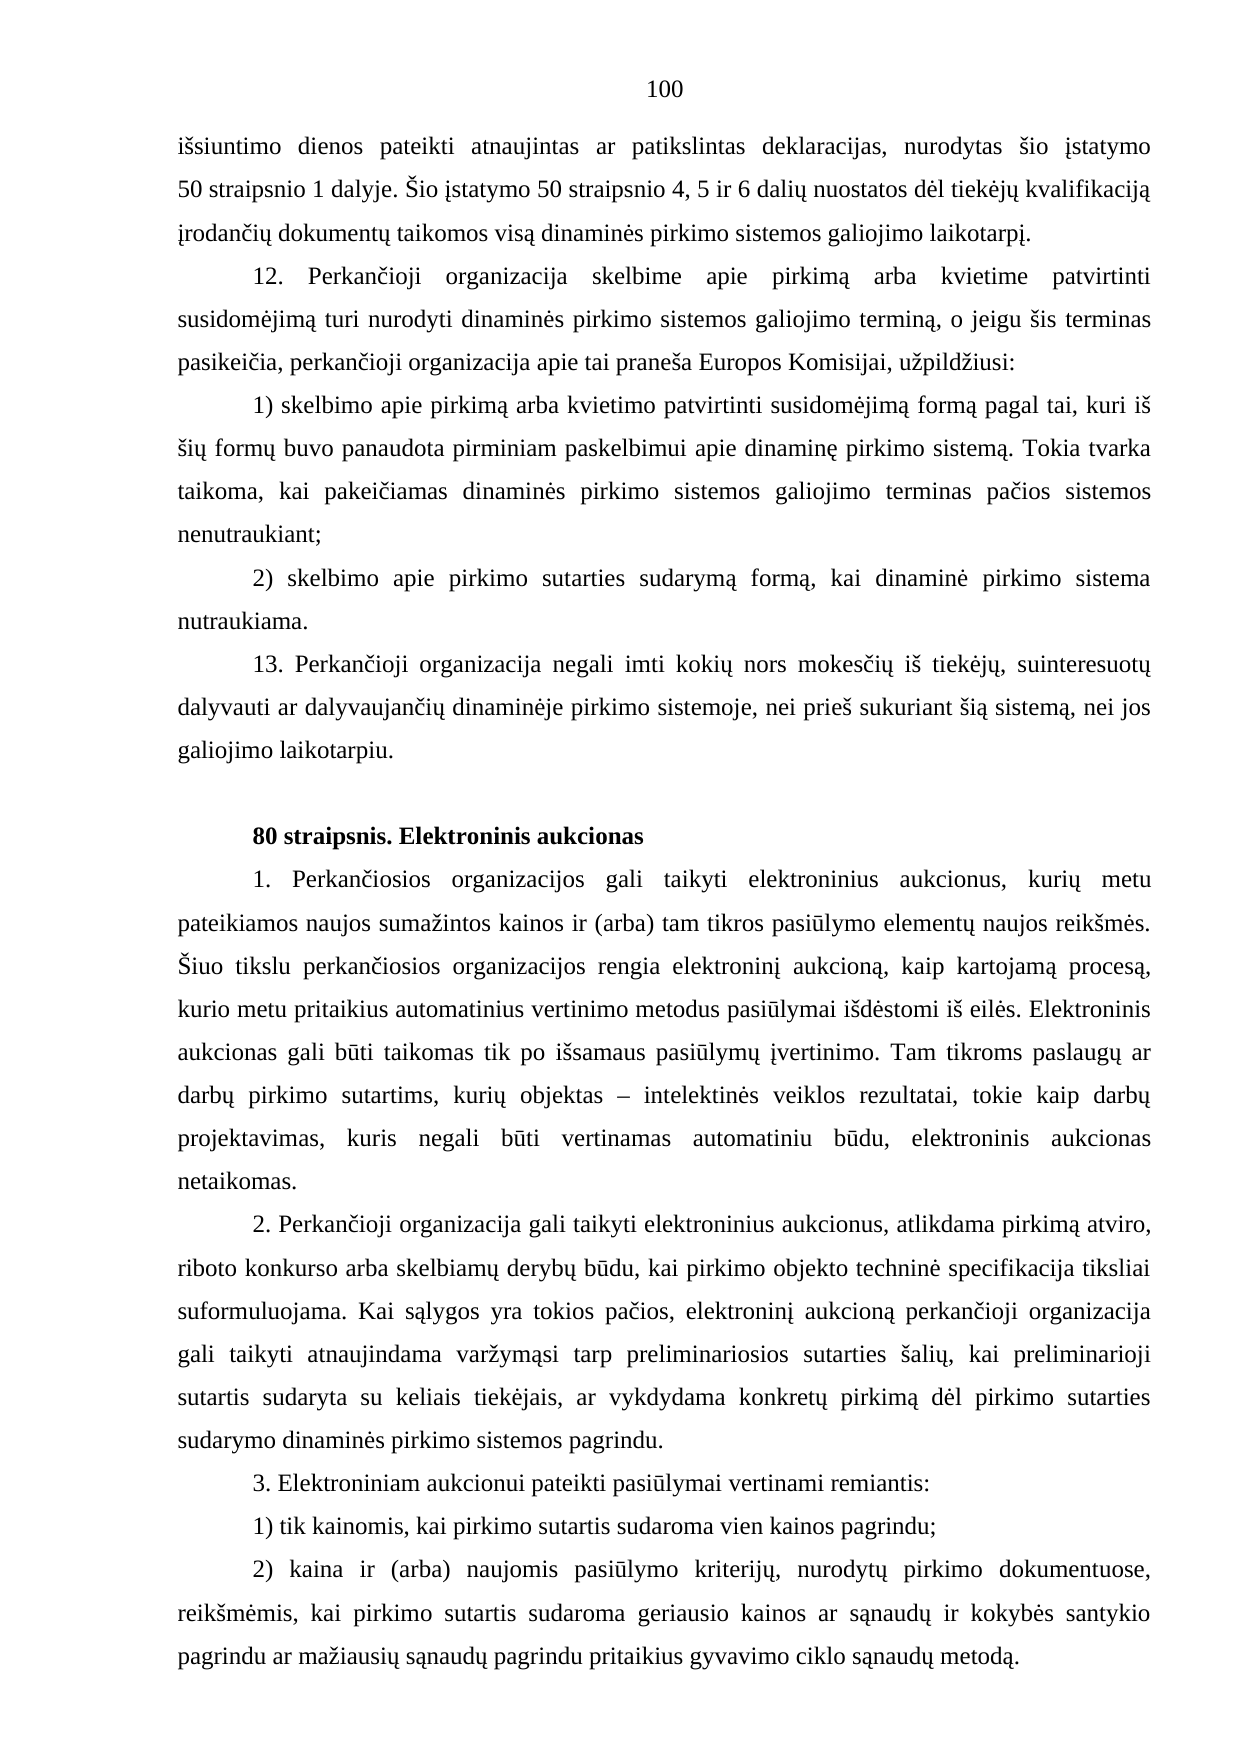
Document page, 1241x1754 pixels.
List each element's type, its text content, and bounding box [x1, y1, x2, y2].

text 3. Elektroniniam aukcionui pateikti pasiūlymai vertinami remiantis: [177, 1468, 1152, 1497]
text 1) skelbimo apie pirkimą arba kvietimo patvirtinti susidomėjimą formą pagal tai, kuri iš šių formų buvo panaudota pirminiam paskelbimui apie dinaminę pirkimo sistemą. Tokia tvarka taikoma, kai pakeičiamas dinaminės pirkimo sistemos galiojimo terminas pačios sistemos nenutraukiant; [177, 390, 1152, 548]
text išsiuntimo dienos pateikti atnaujintas ar patikslintas deklaracijas, nurodytas šio įstatymo 50 straipsnio 1 dalyje. Šio įstatymo 50 straipsnio 4, 5 ir 6 dalių nuostatos dėl tiekėjų kvalifikaciją įrodančių dokumentų taikomos visą dinaminės pirkimo sistemos galiojimo laikotarpį. [177, 131, 1152, 246]
text 2) skelbimo apie pirkimo sutarties sudarymą formą, kai dinaminė pirkimo sistema nutraukiama. [177, 563, 1152, 634]
text 1. Perkančiosios organizacijos gali taikyti elektroninius aukcionus, kurių metu pateikiamos naujos sumažintos kainos ir (arba) tam tikros pasiūlymo elementų naujos reikšmės. Šiuo tikslu perkančiosios organizacijos rengia elektroninį aukcioną, kaip kartojamą procesą, kurio metu pritaikius automatinius vertinimo metodus pasiūlymai išdėstomi iš eilės. Elektroninis aukcionas gali būti taikomas tik po išsamaus pasiūlymų įvertinimo. Tam tikroms paslaugų ar darbų pirkimo sutartims, kurių objektas – intelektinės veiklos rezultatai, tokie kaip darbų projektavimas, kuris negali būti vertinamas automatiniu būdu, elektroninis aukcionas netaikomas. [177, 864, 1152, 1195]
text 13. Perkančioji organizacija negali imti kokių nors mokesčių iš tiekėjų, suinteresuotų dalyvauti ar dalyvaujančių dinaminėje pirkimo sistemoje, nei prieš sukuriant šią sistemą, nei jos galiojimo laikotarpiu. [177, 649, 1152, 764]
text 2) kaina ir (arba) naujomis pasiūlymo kriterijų, nurodytų pirkimo dokumentuose, reikšmėmis, kai pirkimo sutartis sudaroma geriausio kainos ar sąnaudų ir kokybės santykio pagrindu ar mažiausių sąnaudų pagrindu pritaikius gyvavimo ciklo sąnaudų metodą. [177, 1554, 1152, 1669]
text 12. Perkančioji organizacija skelbime apie pirkimą arba kvietime patvirtinti susidomėjimą turi nurodyti dinaminės pirkimo sistemos galiojimo terminą, o jeigu šis terminas pasikeičia, perkančioji organizacija apie tai praneša Europos Komisijai, užpildžiusi: [177, 261, 1152, 376]
text 1) tik kainomis, kai pirkimo sutartis sudaroma vien kainos pagrindu; [177, 1511, 1152, 1540]
text 80 straipsnis. Elektroninis aukcionas [177, 821, 1152, 850]
text 2. Perkančioji organizacija gali taikyti elektroninius aukcionus, atlikdama pirkimą atviro, riboto konkurso arba skelbiamų derybų būdu, kai pirkimo objekto techninė specifikacija tiksliai suformuluojama. Kai sąlygos yra tokios pačios, elektroninį aukcioną perkančioji organizacija gali taikyti atnaujindama varžymąsi tarp preliminariosios sutarties šalių, kai preliminarioji sutartis sudaryta su keliais tiekėjais, ar vykdydama konkretų pirkimą dėl pirkimo sutarties sudarymo dinaminės pirkimo sistemos pagrindu. [177, 1209, 1152, 1454]
